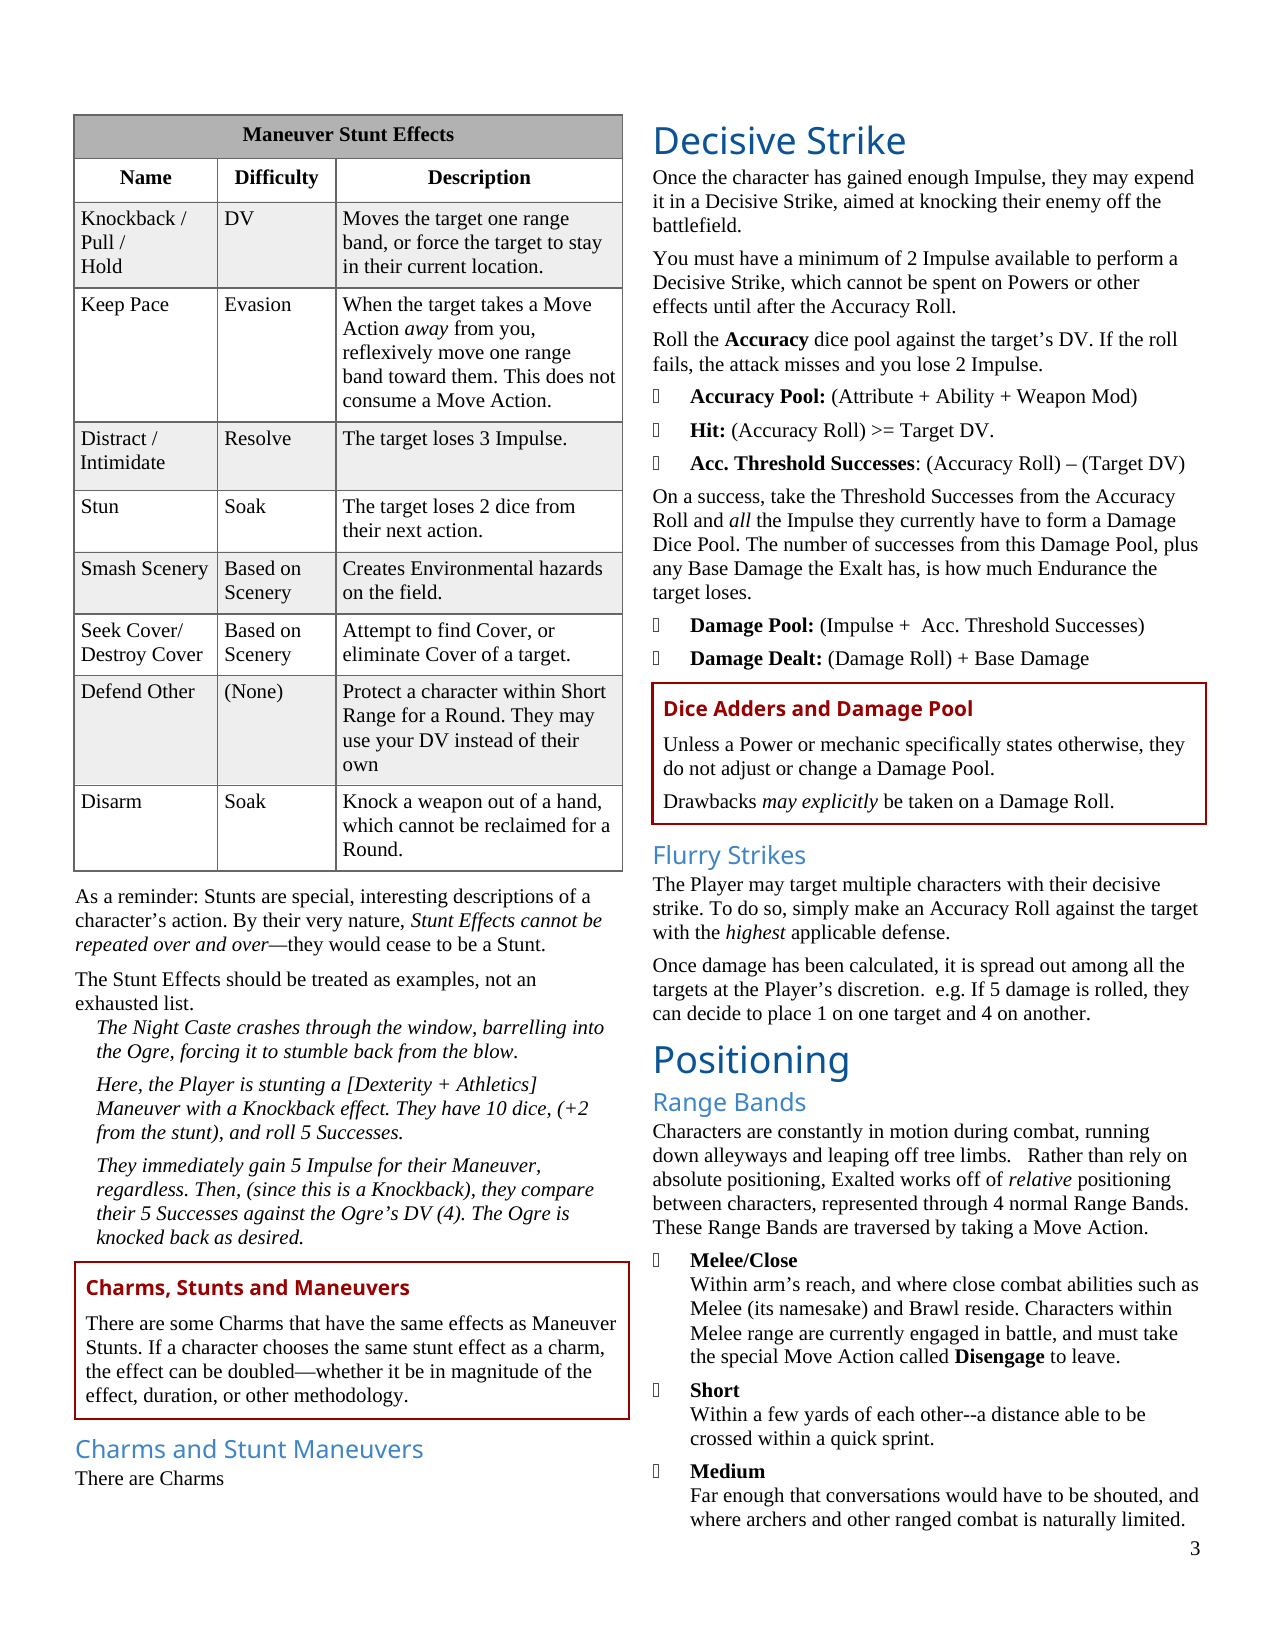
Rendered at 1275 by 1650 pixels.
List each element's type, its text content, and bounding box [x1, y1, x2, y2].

table_cell The target loses 2 dice from their next action. [337, 491, 622, 551]
text The Stunt Effects should be treated as examples, not an exhausted list. [75, 966, 622, 1014]
text The Night Caste crashes through the window, barrelling into the Ogre, forcing it to stumble back from the blow. [96, 1014, 622, 1063]
text Characters are constantly in motion during combat, running down alleyways and leaping off tree limbs. Rather than rely on absolute positioning, Exalted works off of relative positioning between characters, represented through 4 normal Range Bands. These Range Bands are traversed by taking a Move Action. [652, 1119, 1200, 1239]
table_cell Attempt to find Cover, or eliminate Cover of a target. [337, 615, 622, 675]
table_cell Soak [218, 491, 335, 551]
text There are Charms [75, 1466, 622, 1490]
table_cell Seek Cover/ Destroy Cover [75, 615, 217, 675]
table_cell Soak [218, 786, 335, 870]
table_header Dice Adders and Damage Pool Unless a Power or mechanic specifically states otherwise, they do not adjust or change a Damage Pool. Drawbacks may explicitly be taken on a Damage Roll. [654, 684, 1205, 823]
table_cell Based on Scenery [218, 615, 335, 675]
subtitle Flurry Strikes [652, 837, 1200, 871]
list Acc. Threshold Successes: (Accuracy Roll) – (Target DV) [652, 451, 1200, 474]
table_cell Knock a weapon out of a hand, which cannot be reclaimed for a Round. [337, 786, 622, 870]
text They immediately gain 5 Impulse for their Maneuver, regardless. Then, (since this is a Knockback), they compare their 5 Successes against the Ogre’s DV (4). The Ogre is knocked back as desired. [96, 1153, 622, 1249]
table_cell The target loses 3 Impulse. [337, 423, 622, 490]
table_cell Disarm [75, 786, 217, 870]
table_cell Evasion [218, 289, 335, 421]
list Short Within a few yards of each other--a distance able to be crossed within a quick sprint. [652, 1377, 1200, 1450]
subtitle Decisive Strike [652, 114, 1200, 165]
text You must have a minimum of 2 Impulse available to perform a Decisive Strike, which cannot be spent on Powers or other effects until after the Accuracy Roll. [652, 246, 1200, 318]
list Damage Dealt: (Damage Roll) + Base Damage [652, 646, 1200, 670]
table_cell Resolve [218, 423, 335, 490]
table_cell Name [75, 159, 217, 201]
list Melee/Close Within arm’s reach, and where close combat abilities such as Melee (its namesake) and Brawl reside. Characters within Melee range are currently engaged in battle, and must take the special Move Action called Disengage to leave. [652, 1248, 1200, 1368]
table_cell (None) [218, 676, 335, 784]
table_cell DV [218, 203, 335, 287]
table_cell Knockback / Pull / Hold [75, 203, 217, 287]
text Once damage has been calculated, it is spread out among all the targets at the Player’s discretion. e.g. If 5 damage is rolled, they can decide to place 1 on one target and 4 on another. [652, 953, 1200, 1025]
list Accuracy Pool: (Attribute + Ability + Weapon Mod) [652, 384, 1200, 408]
table_header Maneuver Stunt Effects [75, 116, 622, 158]
text Once the character has gained enough Impulse, they may expend it in a Decisive Strike, aimed at knocking their enemy off the battlefield. [652, 165, 1200, 237]
list Damage Pool: (Impulse + Acc. Threshold Successes) [652, 613, 1200, 637]
text On a success, take the Threshold Successes from the Accuracy Roll and all the Impulse they currently have to form a Damage Dice Pool. The number of successes from this Damage Pool, plus any Base Damage the Exalt has, is how much Endurance the target loses. [652, 483, 1200, 604]
list Medium Far enough that conversations would have to be shouted, and where archers and other ranged combat is naturally limited. [652, 1459, 1200, 1531]
text Here, the Player is stunting a [Dexterity + Athletics] Maneuver with a Knockback effect. They have 10 dice, (+2 from the stunt), and roll 5 Successes. [96, 1072, 622, 1144]
table_header Charms, Stunts and Maneuvers There are some Charms that have the same effects as Maneuver Stunts. If a character chooses the same stunt effect as a charm, the effect can be doubled—whether it be in magnitude of the effect, duration, or other methodology. [76, 1263, 628, 1418]
table_cell Based on Scenery [218, 553, 335, 613]
text As a reminder: Stunts are special, interesting descriptions of a character’s action. By their very nature, Stunt Effects cannot be repeated over and over—they would cease to be a Stunt. [75, 884, 622, 956]
table_cell Creates Environmental hazards on the field. [337, 553, 622, 613]
table_cell Distract / Intimidate [75, 423, 217, 490]
table_cell Difficulty [218, 159, 335, 201]
table_cell Stun [75, 491, 217, 551]
subtitle Charms and Stunt Maneuvers [75, 1432, 622, 1466]
text Roll the Accuracy dice pool against the target’s DV. If the roll fails, the attack misses and you lose 2 Impulse. [652, 327, 1200, 376]
table_cell Description [337, 159, 622, 201]
subtitle Positioning [652, 1034, 1200, 1085]
table_cell When the target takes a Move Action away from you, reflexively move one range band toward them. This does not consume a Move Action. [337, 289, 622, 421]
table_cell Defend Other [75, 676, 217, 784]
table_cell Smash Scenery [75, 553, 217, 613]
subtitle Range Bands [652, 1085, 1200, 1119]
text The Player may target multiple characters with their decisive strike. To do so, simply make an Accuracy Roll against the target with the highest applicable defense. [652, 871, 1200, 944]
table_cell Moves the target one range band, or force the target to stay in their current location. [337, 203, 622, 287]
table_cell Keep Pace [75, 289, 217, 421]
table_cell Protect a character within Short Range for a Round. They may use your DV instead of their own [337, 676, 622, 784]
list Hit: (Accuracy Roll) >= Target DV. [652, 417, 1200, 442]
